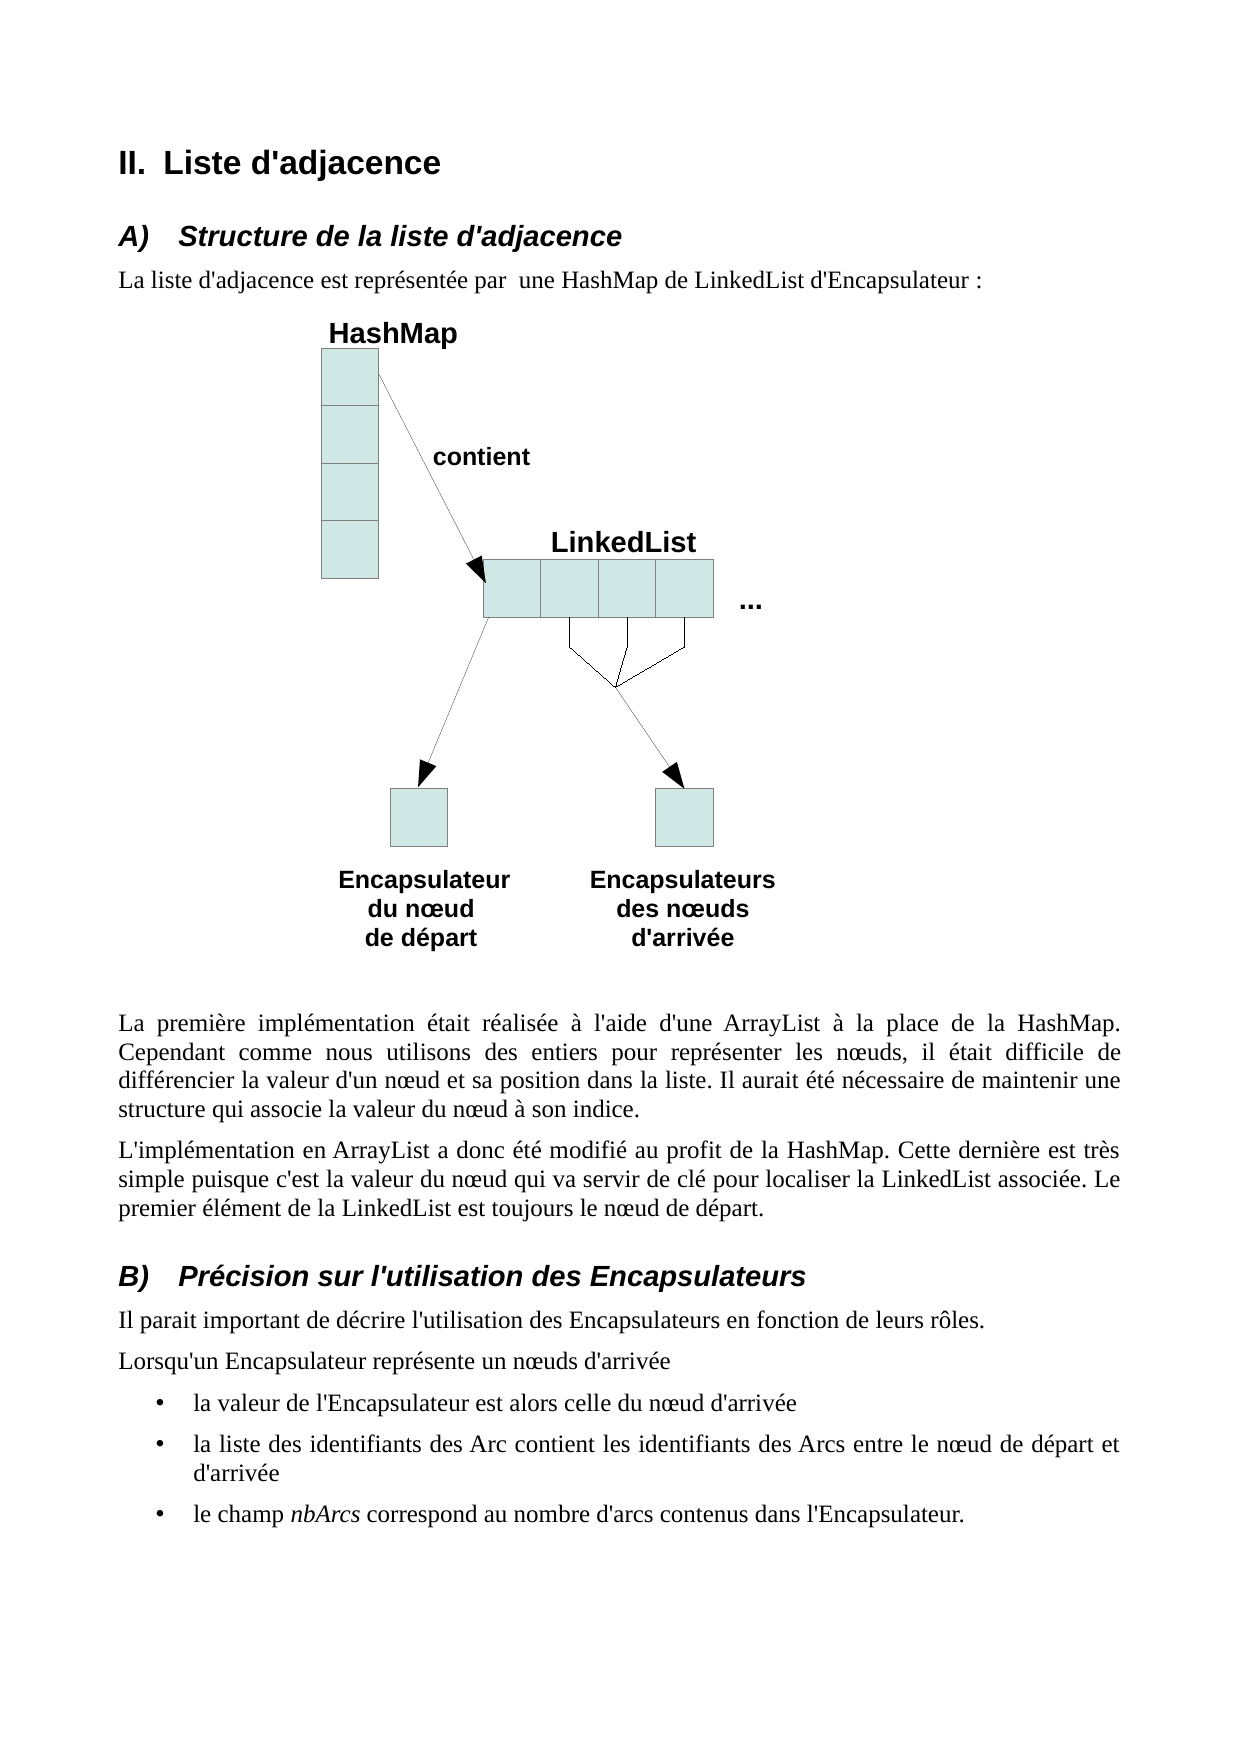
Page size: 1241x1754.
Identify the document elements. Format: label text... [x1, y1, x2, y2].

text La première implémentation était réalisée à l'aide d'une ArrayList à la place de la HashMap. Cependant comme nous utilisons des entiers pour représenter les nœuds, il était difficile de différencier la valeur d'un nœud et sa position dans la liste. Il aurait été nécessaire de maintenir une structure qui associe la valeur du nœud à son indice. [118, 1008, 1122, 1123]
list la liste des identifiants des Arc contient les identifiants des Arcs entre le nœud de départ et d'arrivée [156, 1429, 1122, 1486]
text L'implémentation en ArrayList a donc été modifié au profit de la HashMap. Cette dernière est très simple puisque c'est la valeur du nœud qui va servir de clé pour localiser la LinkedList associée. Le premier élément de la LinkedList est toujours le nœud de départ. [118, 1135, 1122, 1222]
list le champ nbArcs correspond au nombre d'arcs contenus dans l'Encapsulateur. [156, 1499, 1122, 1528]
text Lorsqu'un Encapsulateur représente un nœuds d'arrivée [118, 1346, 1122, 1375]
text La liste d'adjacence est représentée par une HashMap de LinkedList d'Encapsulateur : [118, 265, 1122, 294]
subtitle Structure de la liste d'adjacence [118, 219, 1122, 253]
subtitle Précision sur l'utilisation des Encapsulateurs [118, 1259, 1122, 1293]
text Il parait important de décrire l'utilisation des Encapsulateurs en fonction de leurs rôles. [118, 1305, 1122, 1334]
subtitle Liste d'adjacence [118, 143, 1122, 182]
list la valeur de l'Encapsulateur est alors celle du nœud d'arrivée [156, 1388, 1122, 1416]
